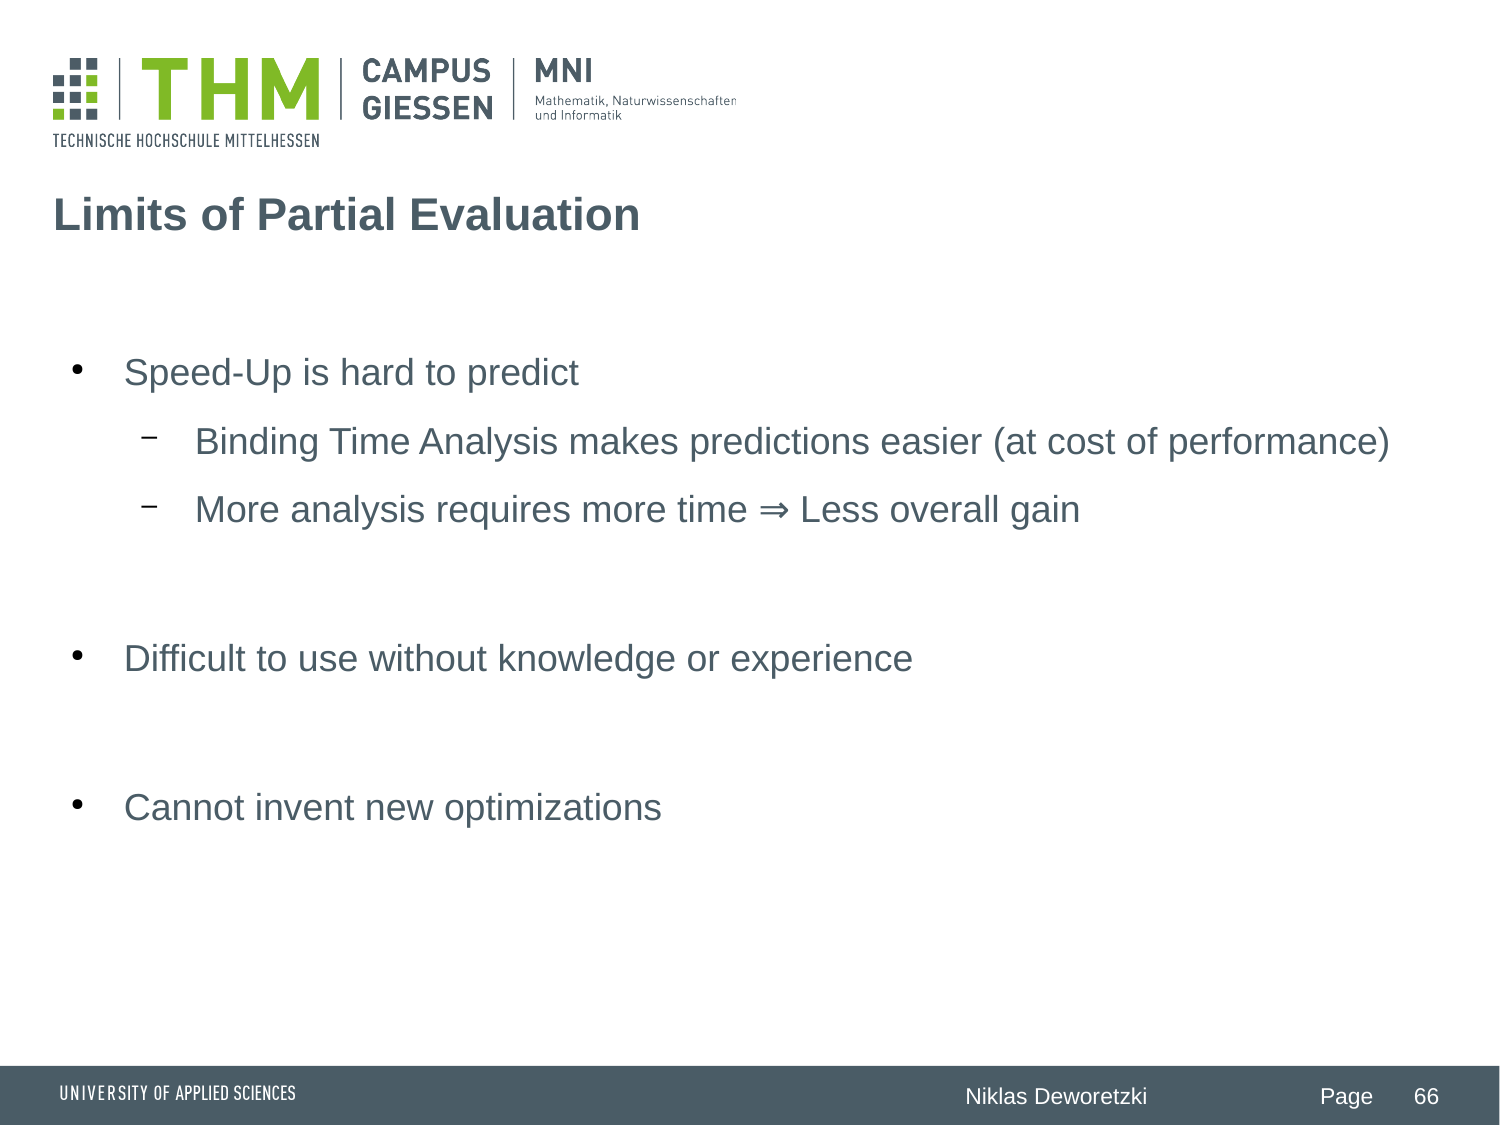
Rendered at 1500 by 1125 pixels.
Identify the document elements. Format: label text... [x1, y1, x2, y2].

picture [59, 1082, 296, 1104]
picture [53, 58, 736, 147]
list Speed-Up is hard to predict Binding Time Analysis makes predictions easier (at cost of performance) More analysis requires more time ⇒ Less overall gain Difficult to use without knowledge or experience Cannot invent new optimizations [53, 265, 1436, 901]
slide_number [1376, 1073, 1455, 1118]
title Limits of Partial Evaluation [53, 177, 1435, 265]
